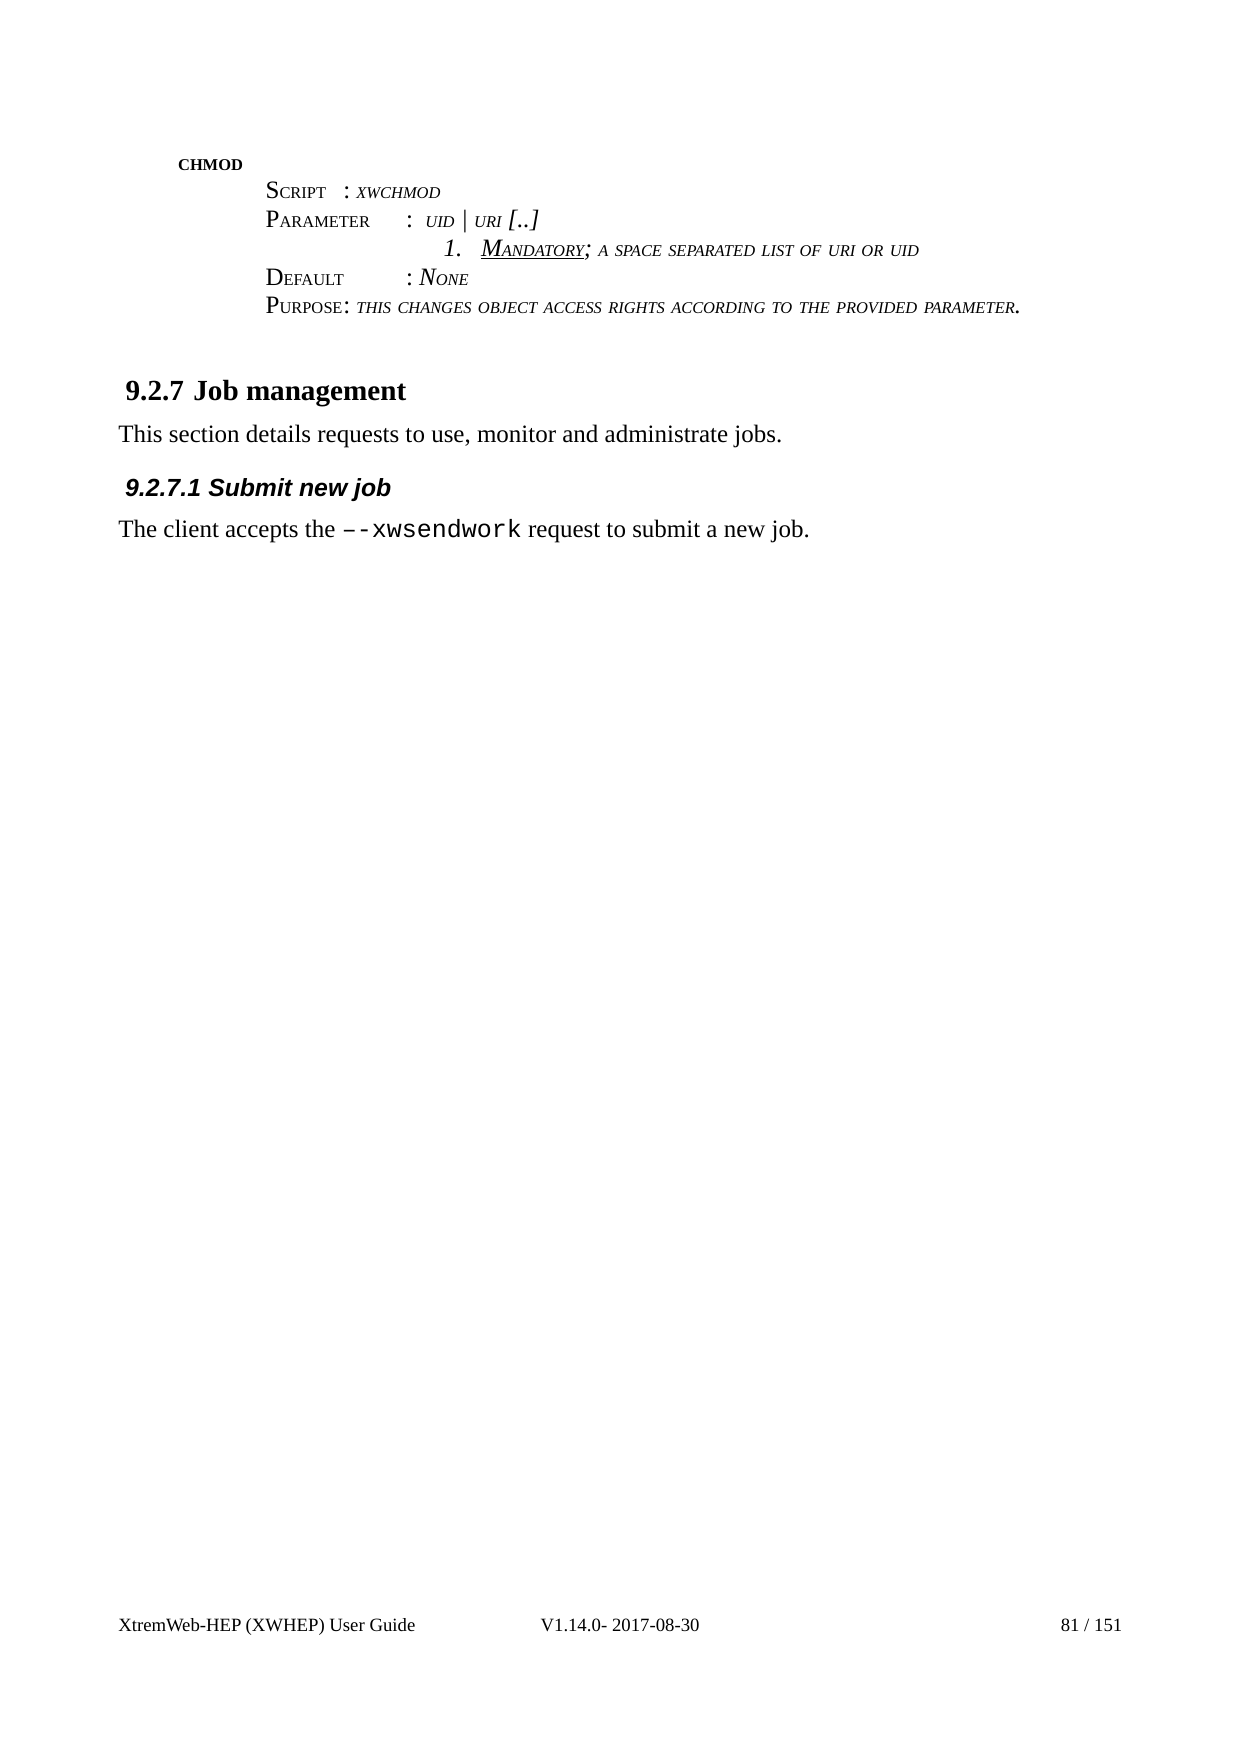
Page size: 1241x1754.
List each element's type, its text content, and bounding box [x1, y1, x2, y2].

text Purpose : this changes object access rights according to the provided parameter. [265, 291, 1122, 319]
text The client accepts the –-xwsendwork request to submit a new job. [118, 514, 1122, 545]
subtitle Job management [118, 373, 1122, 407]
text This section details requests to use, monitor and administrate jobs. [118, 419, 1122, 448]
text Parameter : uid | uri [..] [265, 204, 1122, 233]
list Mandatory; a space separated list of uri or uid [443, 233, 1122, 262]
text Default : None [265, 262, 1122, 291]
text chmod [178, 147, 1122, 176]
subtitle Submit new job [118, 473, 1122, 501]
text Script : xwchmod [265, 176, 1122, 204]
